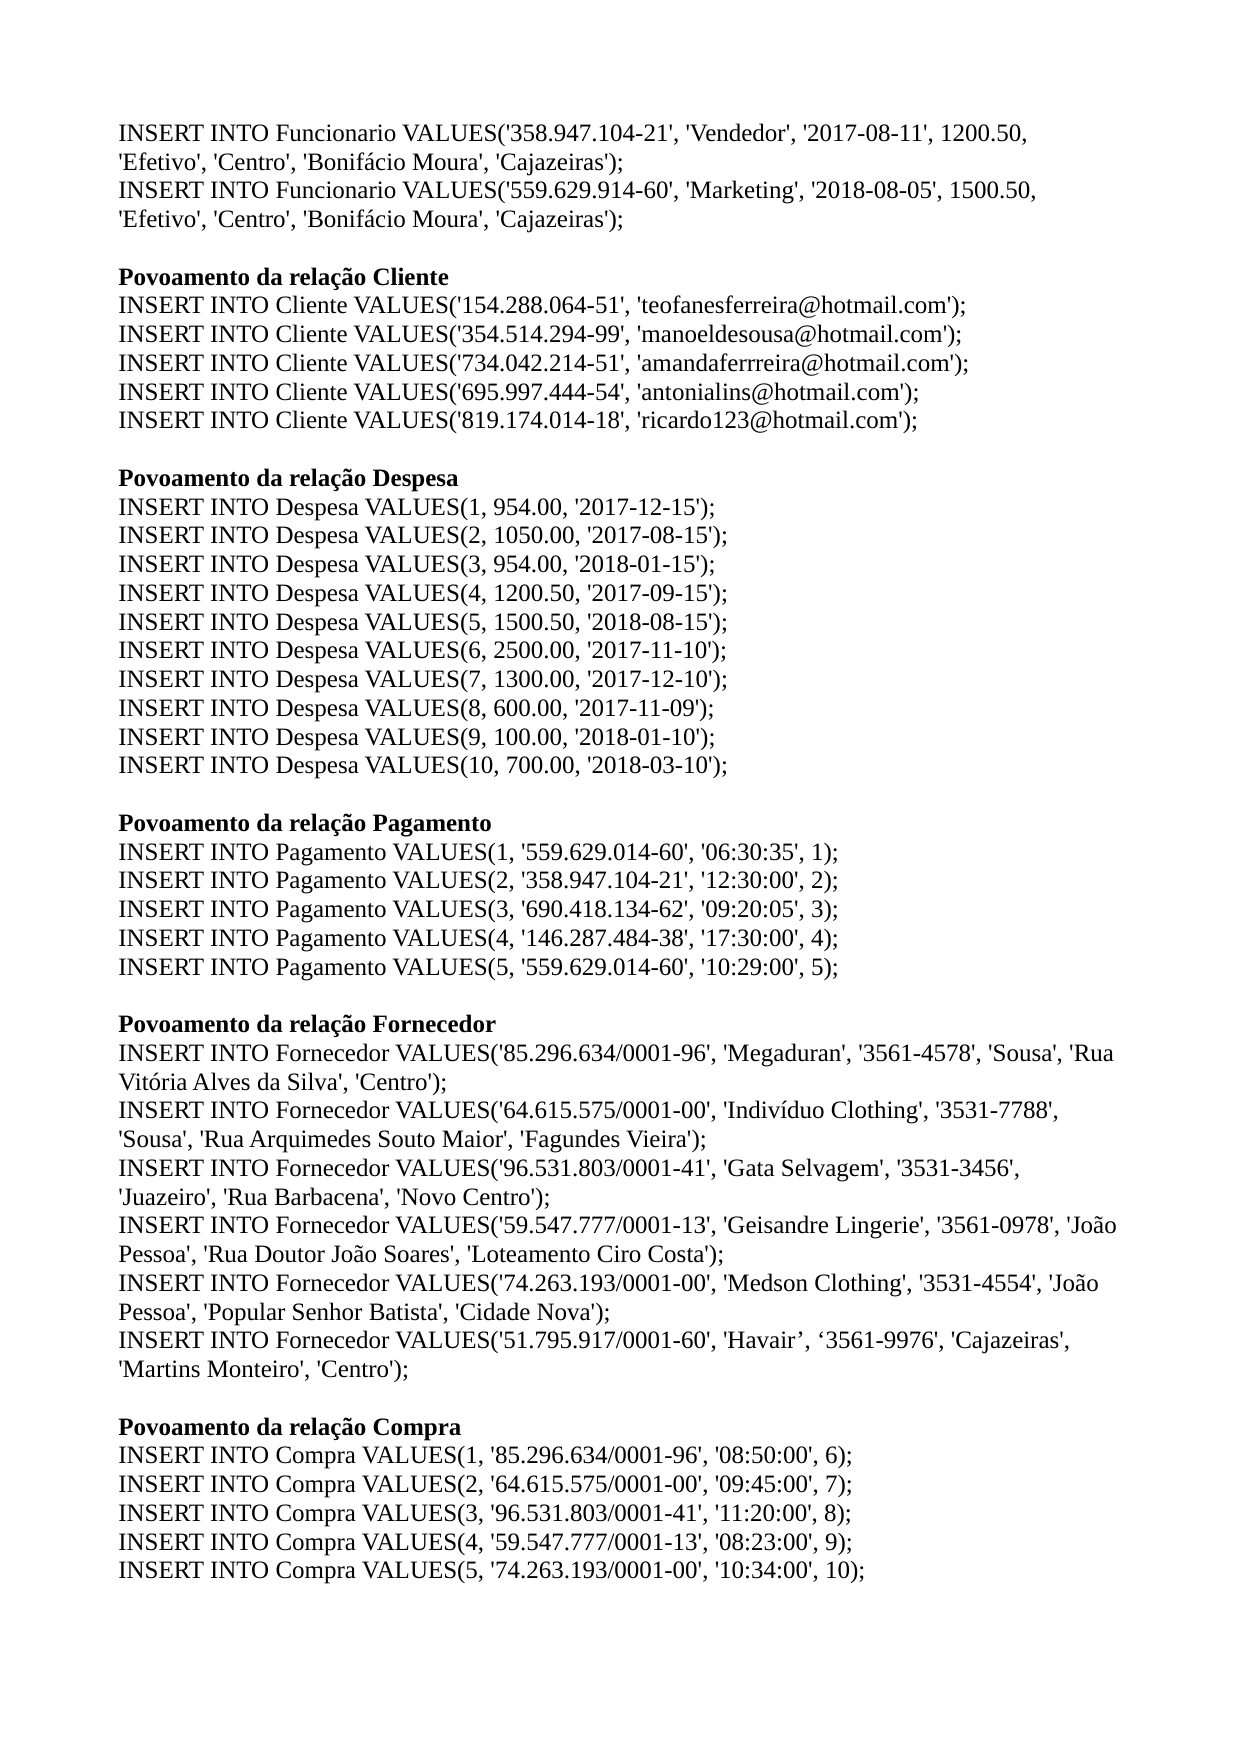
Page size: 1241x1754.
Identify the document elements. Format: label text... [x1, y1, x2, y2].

text INSERT INTO Compra VALUES(3, '96.531.803/0001-41', '11:20:00', 8); [118, 1498, 1122, 1527]
text INSERT INTO Fornecedor VALUES('85.296.634/0001-96', 'Megaduran', '3561-4578', 'Sousa', 'Rua Vitória Alves da Silva', 'Centro'); [118, 1038, 1122, 1096]
text INSERT INTO Cliente VALUES('695.997.444-54', 'antonialins@hotmail.com'); [118, 377, 1122, 406]
text INSERT INTO Despesa VALUES(5, 1500.50, '2018-08-15'); [118, 607, 1122, 636]
text INSERT INTO Compra VALUES(1, '85.296.634/0001-96', '08:50:00', 6); [118, 1441, 1122, 1469]
text Povoamento da relação Pagamento [118, 808, 1122, 837]
text INSERT INTO Pagamento VALUES(3, '690.418.134-62', '09:20:05', 3); [118, 894, 1122, 923]
text INSERT INTO Pagamento VALUES(4, '146.287.484-38', '17:30:00', 4); [118, 923, 1122, 952]
text INSERT INTO Compra VALUES(4, '59.547.777/0001-13', '08:23:00', 9); [118, 1527, 1122, 1556]
text INSERT INTO Despesa VALUES(10, 700.00, '2018-03-10'); [118, 751, 1122, 779]
text INSERT INTO Despesa VALUES(4, 1200.50, '2017-09-15'); [118, 578, 1122, 607]
text Povoamento da relação Fornecedor [118, 1009, 1122, 1038]
text INSERT INTO Fornecedor VALUES('64.615.575/0001-00', 'Indivíduo Clothing', '3531-7788', 'Sousa', 'Rua Arquimedes Souto Maior', 'Fagundes Vieira'); [118, 1096, 1122, 1153]
text INSERT INTO Pagamento VALUES(1, '559.629.014-60', '06:30:35', 1); [118, 837, 1122, 866]
text INSERT INTO Fornecedor VALUES('51.795.917/0001-60', 'Havair’, ‘3561-9976', 'Cajazeiras', 'Martins Monteiro', 'Centro'); [118, 1326, 1122, 1383]
text INSERT INTO Despesa VALUES(7, 1300.00, '2017-12-10'); [118, 664, 1122, 693]
text INSERT INTO Cliente VALUES('734.042.214-51', 'amandaferrreira@hotmail.com'); [118, 348, 1122, 377]
text INSERT INTO Fornecedor VALUES('59.547.777/0001-13', 'Geisandre Lingerie', '3561-0978', 'João Pessoa', 'Rua Doutor João Soares', 'Loteamento Ciro Costa'); [118, 1211, 1122, 1268]
text INSERT INTO Fornecedor VALUES('96.531.803/0001-41', 'Gata Selvagem', '3531-3456', 'Juazeiro', 'Rua Barbacena', 'Novo Centro'); [118, 1153, 1122, 1211]
text INSERT INTO Cliente VALUES('354.514.294-99', 'manoeldesousa@hotmail.com'); [118, 319, 1122, 348]
text INSERT INTO Fornecedor VALUES('74.263.193/0001-00', 'Medson Clothing', '3531-4554', 'João Pessoa', 'Popular Senhor Batista', 'Cidade Nova'); [118, 1268, 1122, 1326]
text INSERT INTO Compra VALUES(2, '64.615.575/0001-00', '09:45:00', 7); [118, 1469, 1122, 1498]
text INSERT INTO Despesa VALUES(9, 100.00, '2018-01-10'); [118, 722, 1122, 751]
text Povoamento da relação Compra [118, 1412, 1122, 1441]
text INSERT INTO Pagamento VALUES(5, '559.629.014-60', '10:29:00', 5); [118, 952, 1122, 981]
text INSERT INTO Despesa VALUES(2, 1050.00, '2017-08-15'); [118, 521, 1122, 549]
text Povoamento da relação Cliente [118, 262, 1122, 291]
text INSERT INTO Funcionario VALUES('358.947.104-21', 'Vendedor', '2017-08-11', 1200.50, 'Efetivo', 'Centro', 'Bonifácio Moura', 'Cajazeiras'); [118, 118, 1122, 176]
text Povoamento da relação Despesa [118, 463, 1122, 492]
text INSERT INTO Cliente VALUES('154.288.064-51', 'teofanesferreira@hotmail.com'); [118, 291, 1122, 319]
text INSERT INTO Compra VALUES(5, '74.263.193/0001-00', '10:34:00', 10); [118, 1556, 1122, 1584]
text INSERT INTO Despesa VALUES(1, 954.00, '2017-12-15'); [118, 492, 1122, 521]
text INSERT INTO Despesa VALUES(8, 600.00, '2017-11-09'); [118, 693, 1122, 722]
text INSERT INTO Despesa VALUES(6, 2500.00, '2017-11-10'); [118, 636, 1122, 664]
text INSERT INTO Despesa VALUES(3, 954.00, '2018-01-15'); [118, 549, 1122, 578]
text INSERT INTO Cliente VALUES('819.174.014-18', 'ricardo123@hotmail.com'); [118, 406, 1122, 434]
text INSERT INTO Funcionario VALUES('559.629.914-60', 'Marketing', '2018-08-05', 1500.50, 'Efetivo', 'Centro', 'Bonifácio Moura', 'Cajazeiras'); [118, 176, 1122, 233]
text INSERT INTO Pagamento VALUES(2, '358.947.104-21', '12:30:00', 2); [118, 866, 1122, 894]
